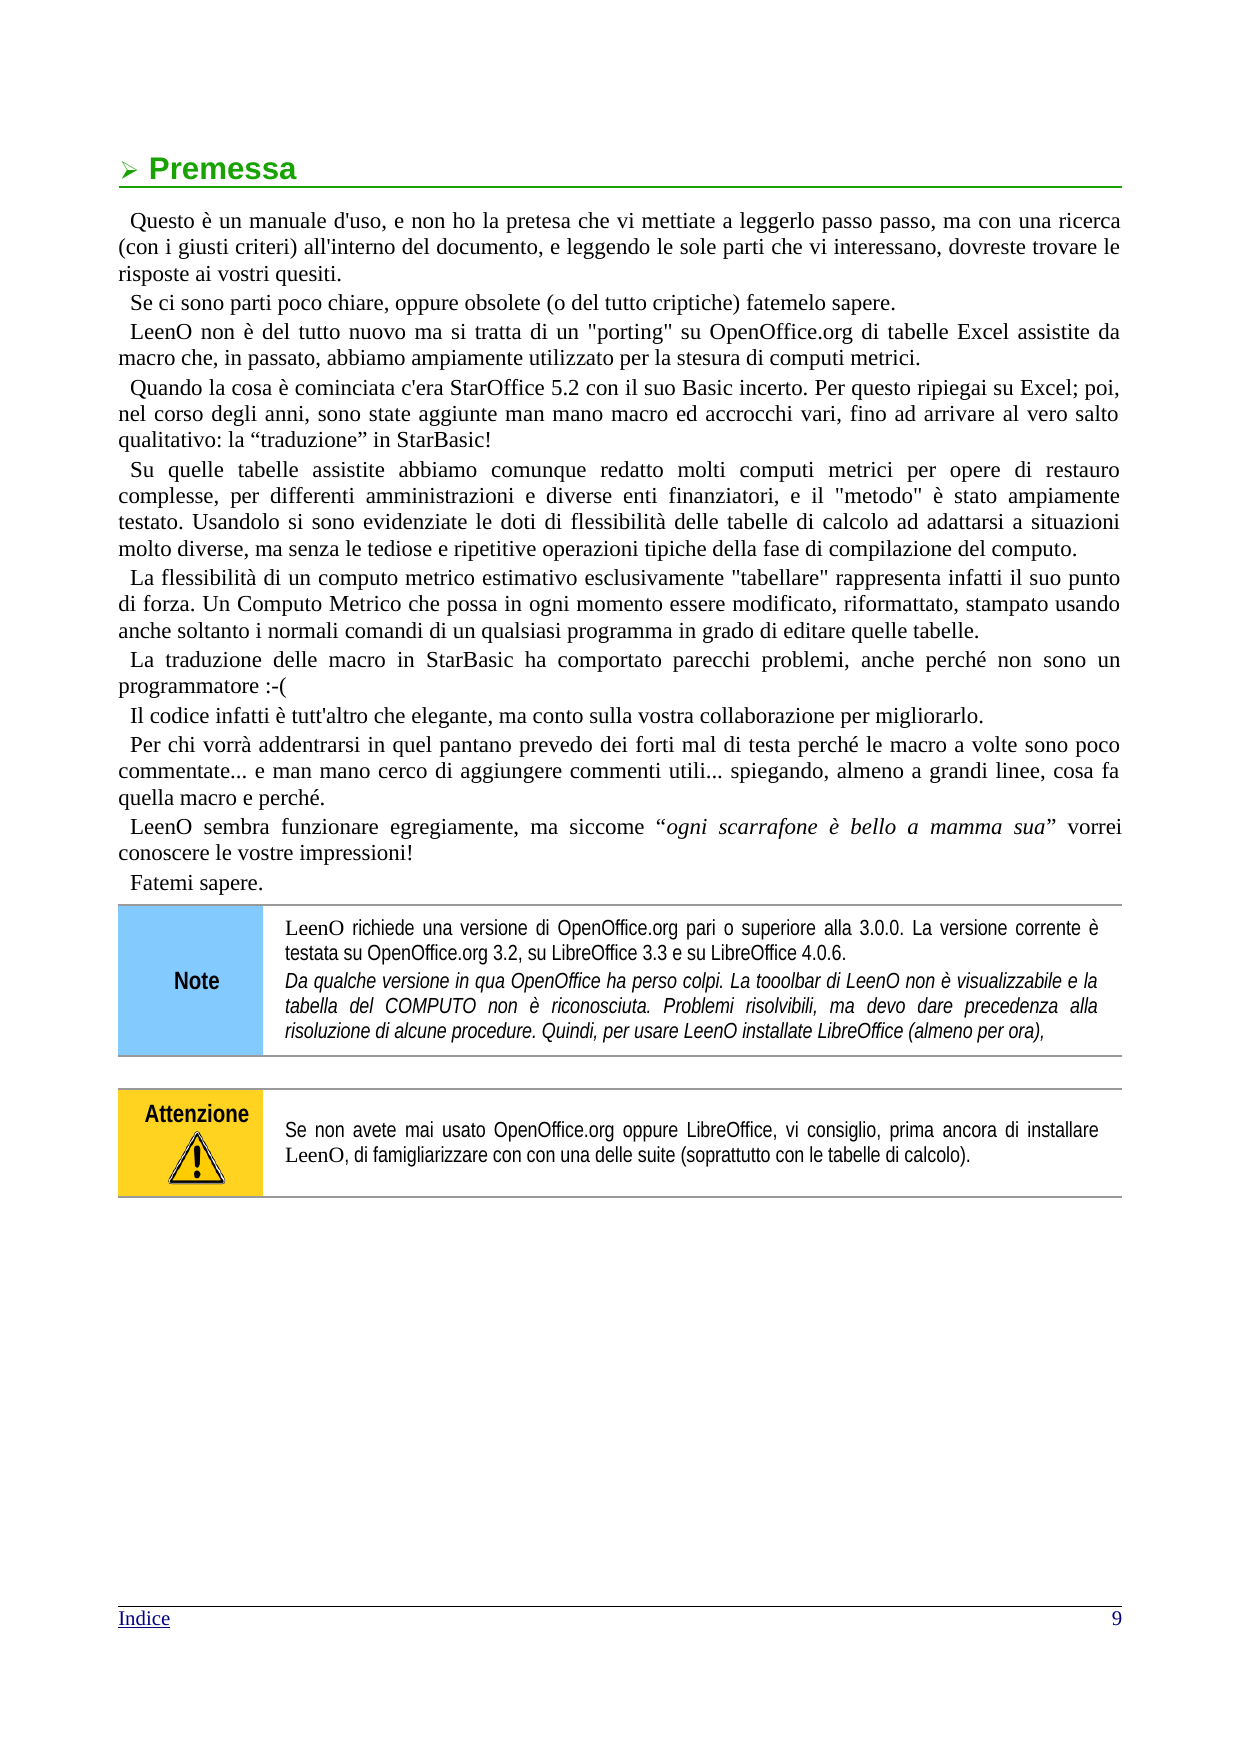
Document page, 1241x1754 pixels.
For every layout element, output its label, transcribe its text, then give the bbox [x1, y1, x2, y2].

text Quando la cosa è cominciata c'era StarOffice 5.2 con il suo Basic incerto. Per questo ripiegai su Excel; poi, nel corso degli anni, sono state aggiunte man mano macro ed accrocchi vari, fino ad arrivare al vero salto qualitativo: la “traduzione” in StarBasic! [118, 374, 1122, 453]
text Se ci sono parti poco chiare, oppure obsolete (o del tutto criptiche) fatemelo sapere. [118, 289, 1122, 315]
text LeenO non è del tutto nuovo ma si tratta di un "porting" su OpenOffice.org di tabelle Excel assistite da macro che, in passato, abbiamo ampiamente utilizzato per la stesura di computi metrici. [118, 318, 1122, 371]
text Questo è un manuale d'uso, e non ho la pretesa che vi mettiate a leggerlo passo passo, ma con una ricerca (con i giusti criteri) all'interno del documento, e leggendo le sole parti che vi interessano, dovreste trovare le risposte ai vostri quesiti. [118, 207, 1122, 286]
text Il codice infatti è tutt'altro che elegante, ma conto sulla vostra collaborazione per migliorarlo. [118, 702, 1122, 728]
table_header Attenzione [118, 1090, 263, 1196]
text Fatemi sapere. [118, 868, 1122, 895]
text Su quelle tabelle assistite abbiamo comunque redatto molti computi metrici per opere di restauro complesse, per differenti amministrazioni e diverse enti finanziatori, e il "metodo" è stato ampiamente testato. Usandolo si sono evidenziate le doti di flessibilità delle tabelle di calcolo ad adattarsi a situazioni molto diverse, ma senza le tediose e ripetitive operazioni tipiche della fase di compilazione del computo. [118, 456, 1122, 561]
subtitle Premessa [119, 150, 1122, 186]
text La flessibilità di un computo metrico estimativo esclusivamente "tabellare" rappresenta infatti il suo punto di forza. Un Computo Metrico che possa in ogni momento essere modificato, riformattato, stampato usando anche soltanto i normali comandi di un qualsiasi programma in grado di editare quelle tabelle. [118, 564, 1122, 643]
table_header Se non avete mai usato OpenOffice.org oppure LibreOffice, vi consiglio, prima ancora di installare LeenO, di famigliarizzare con con una delle suite (soprattutto con le tabelle di calcolo). [264, 1090, 1122, 1196]
text LeenO sembra funzionare egregiamente, ma siccome “ogni scarrafone è bello a mamma sua” vorrei conoscere le vostre impressioni! [118, 813, 1122, 866]
table_header LeenO richiede una versione di OpenOffice.org pari o superiore alla 3.0.0. La versione corrente è testata su OpenOffice.org 3.2, su LibreOffice 3.3 e su LibreOffice 4.0.6. Da qualche versione in qua OpenOffice ha perso colpi. La tooolbar di LeenO non è visualizzabile e la tabella del COMPUTO non è riconosciuta. Problemi risolvibili, ma devo dare precedenza alla risoluzione di alcune procedure. Quindi, per usare LeenO installate LibreOffice (almeno per ora), [264, 906, 1122, 1055]
text Per chi vorrà addentrarsi in quel pantano prevedo dei forti mal di testa perché le macro a volte sono poco commentate... e man mano cerco di aggiungere commenti utili... spiegando, almeno a grandi linee, cosa fa quella macro e perché. [118, 731, 1122, 810]
table_header Note [118, 906, 263, 1055]
text La traduzione delle macro in StarBasic ha comportato parecchi problemi, anche perché non sono un programmatore :-( [118, 646, 1122, 699]
picture [164, 1127, 229, 1188]
